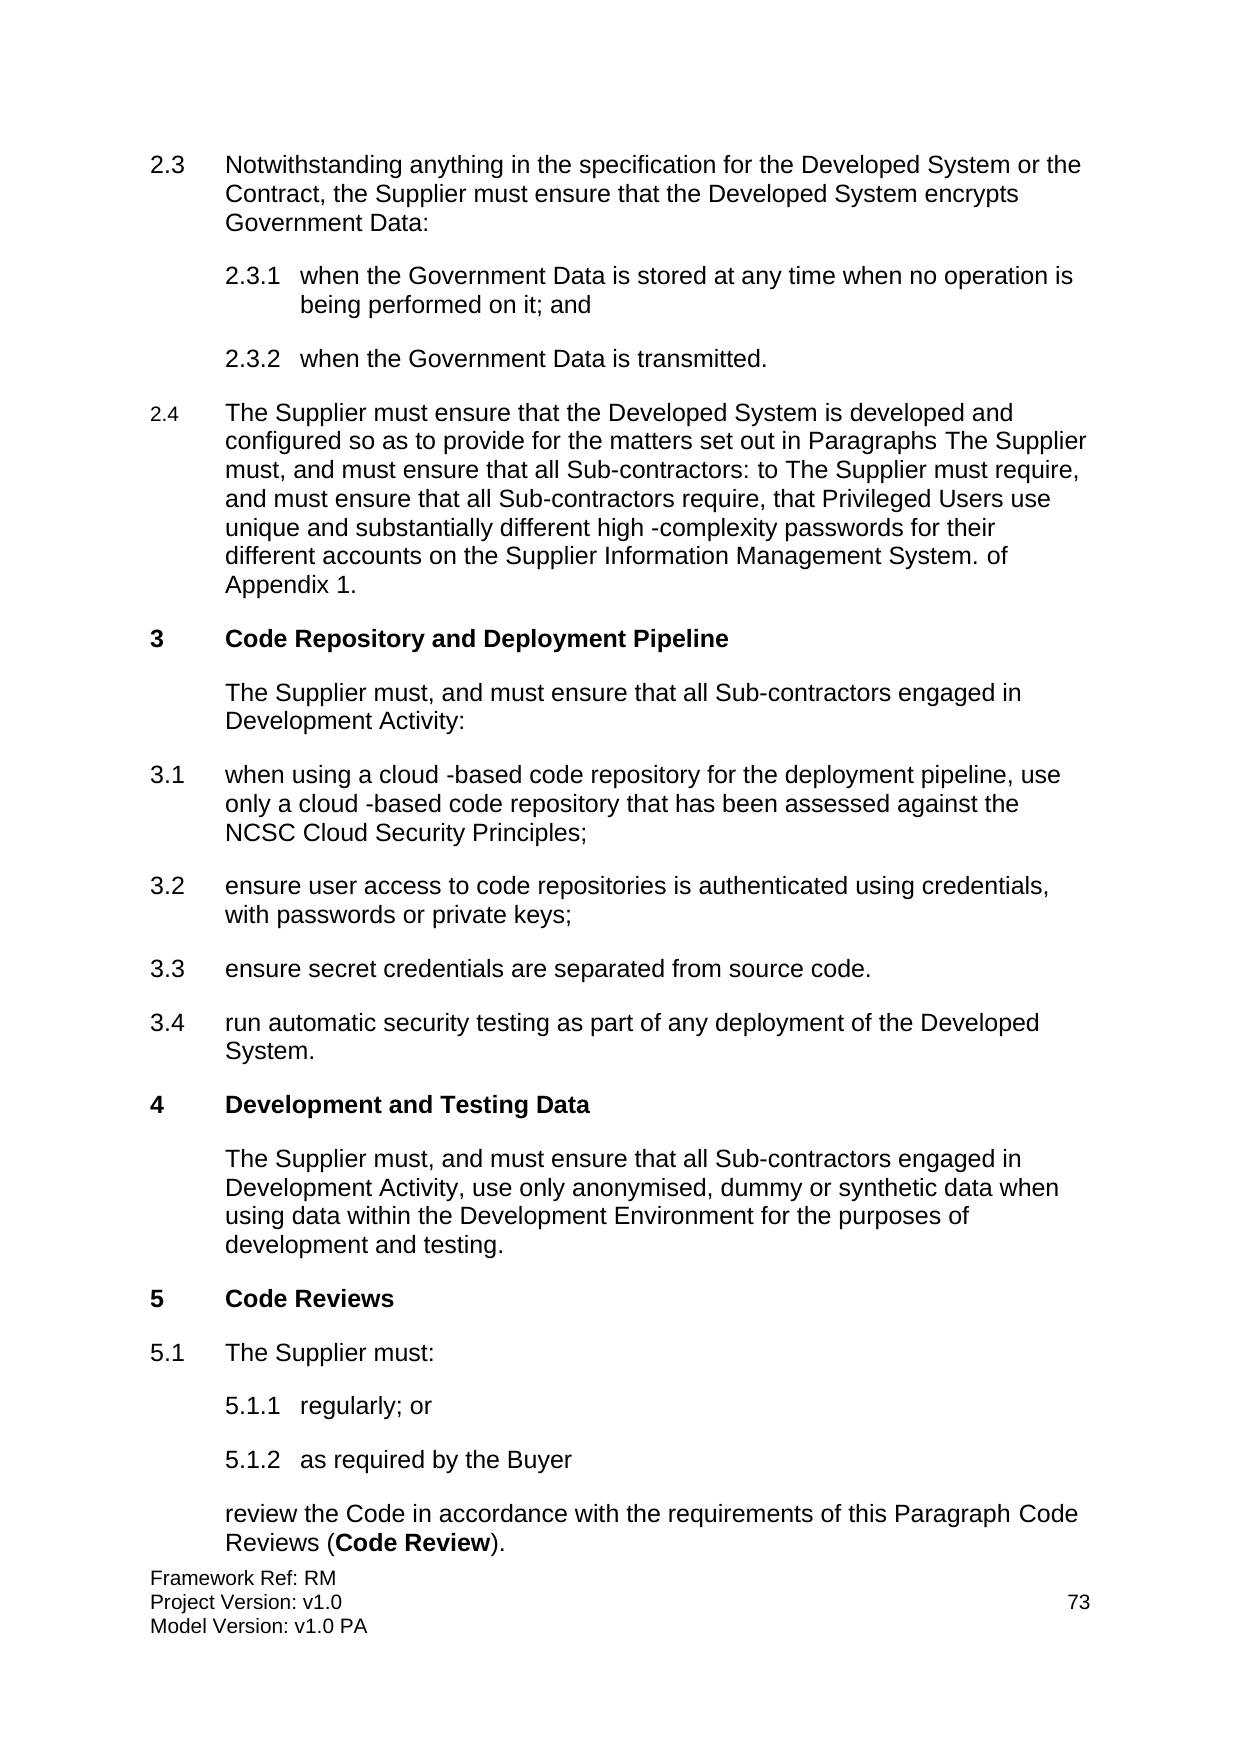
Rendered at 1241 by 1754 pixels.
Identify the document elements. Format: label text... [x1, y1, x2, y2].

list run automatic security testing as part of any deployment of the Developed System. [150, 1007, 1091, 1065]
list Development and Testing Data [150, 1090, 1091, 1119]
list ensure user access to code repositories is authenticated using credentials, with passwords or private keys; [150, 871, 1091, 929]
list Code Reviews [150, 1284, 1091, 1312]
list regularly; or [225, 1391, 1091, 1420]
list The Supplier must: [150, 1337, 1091, 1366]
list The Supplier must, and must ensure that all Sub-contractors engaged in Development Activity, use only anonymised, dummy or synthetic data when using data within the Development Environment for the purposes of development and testing. [225, 1144, 1091, 1259]
list review the Code in accordance with the requirements of this Paragraph 5 (Code Review). [225, 1499, 1091, 1556]
list when the Government Data is transmitted. [225, 344, 1091, 372]
list ensure secret credentials are separated from source code. [150, 954, 1091, 982]
list Code Repository and Deployment Pipeline [150, 624, 1091, 652]
list as required by the Buyer [225, 1445, 1091, 1474]
list when using a cloud ‑based code repository for the deployment pipeline, use only a cloud ‑based code repository that has been assessed against the NCSC Cloud Security Principles; [150, 760, 1091, 846]
list The Supplier must ensure that the Developed System is developed and configured so as to provide for the matters set out in Paragraphs 13.1 to 13.4 of Appendix 1. [150, 397, 1091, 599]
list The Supplier must, and must ensure that all Sub-contractors engaged in Development Activity: [225, 677, 1091, 735]
list Notwithstanding anything in the specification for the Developed System or the Contract, the Supplier must ensure that the Developed System encrypts Government Data: [150, 150, 1091, 236]
list when the Government Data is stored at any time when no operation is being performed on it; and [225, 261, 1091, 319]
